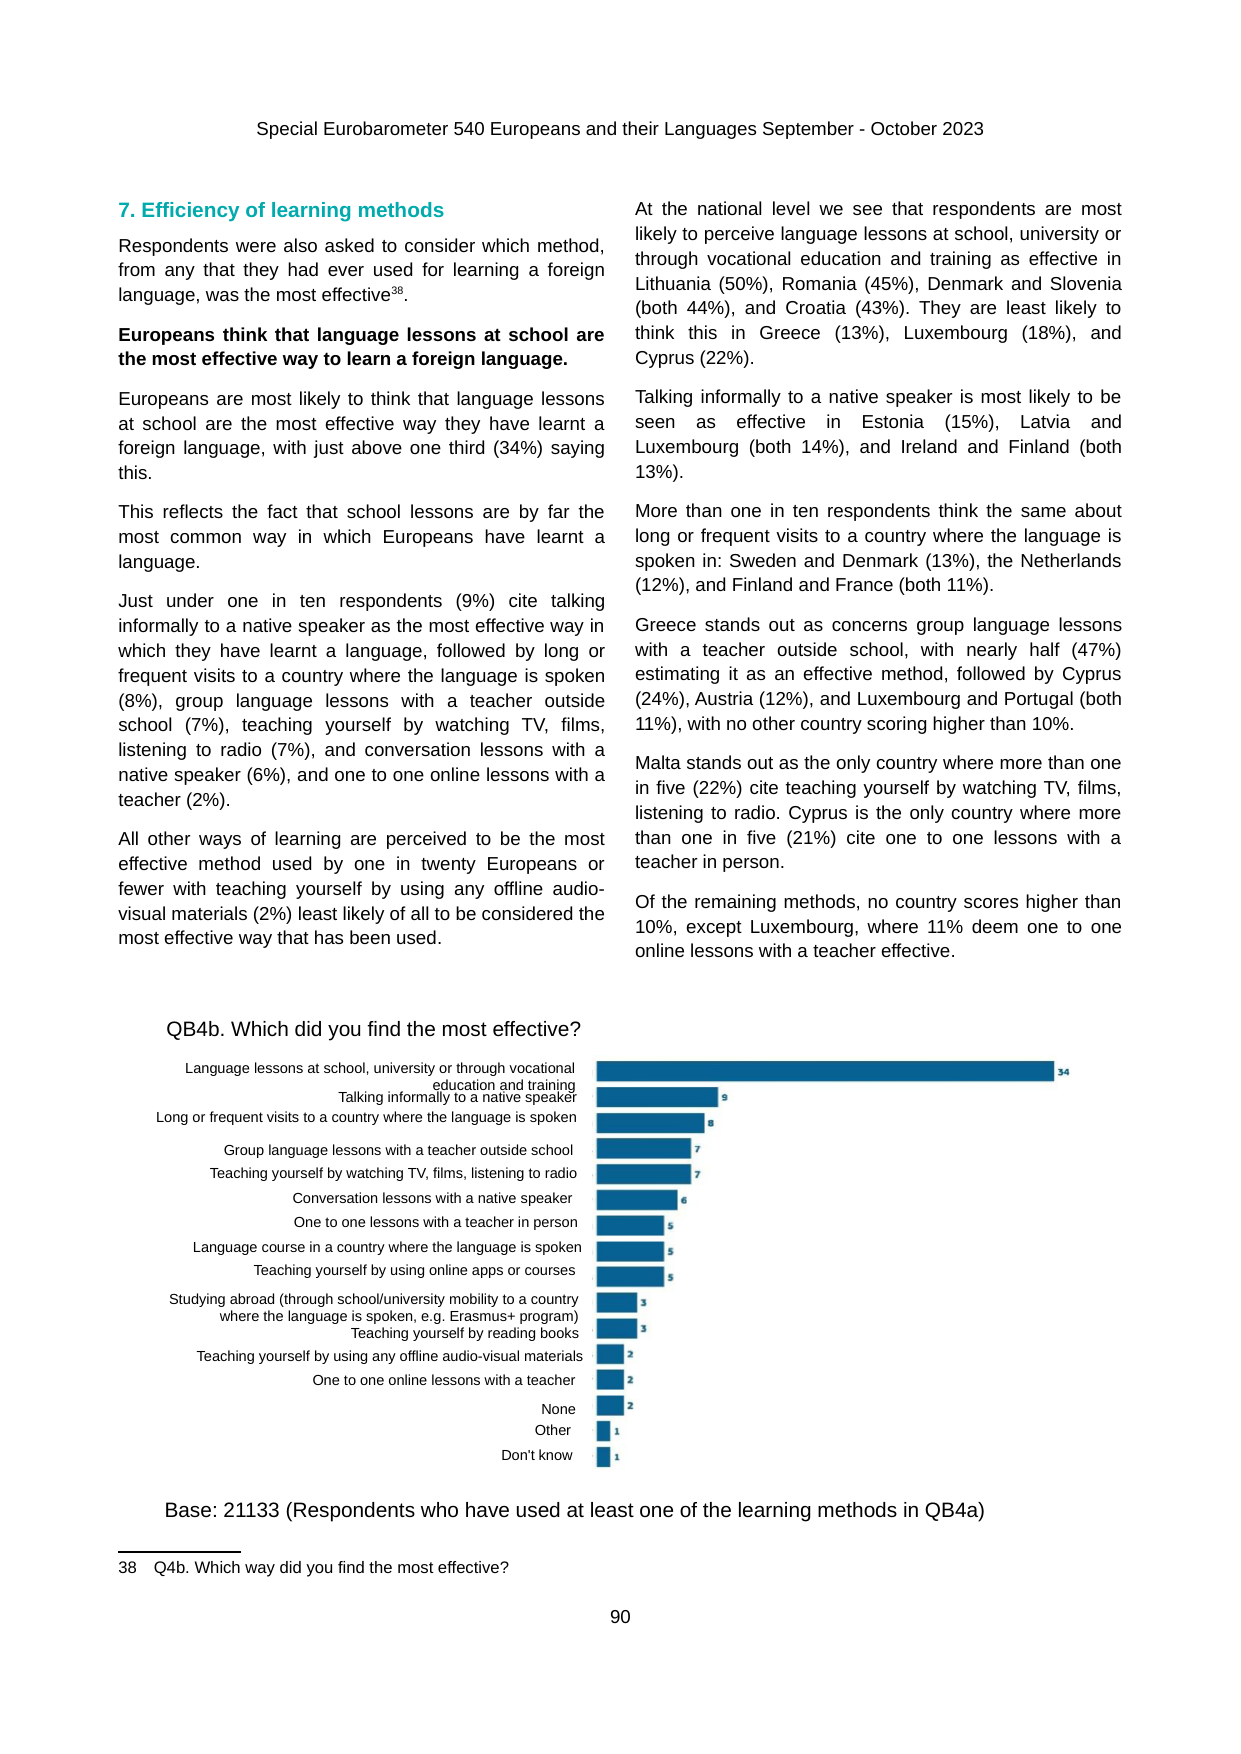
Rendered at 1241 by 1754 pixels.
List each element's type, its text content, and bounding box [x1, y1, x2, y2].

text Europeans are most likely to think that language lessons at school are the most effective way they have learnt a foreign language, with just above one third (34%) saying this. [118, 387, 605, 483]
text Of the remaining methods, no country scores higher than 10%, except Luxembourg, where 11% deem one to one online lessons with a teacher effective. [635, 891, 1122, 962]
text Q4b. Which way did you find the most effective? [118, 1558, 605, 1577]
subtitle 7. Efficiency of learning methods [118, 198, 605, 222]
text Talking informally to a native speaker is most likely to be seen as effective in Estonia (15%), Latvia and Luxembourg (both 14%), and Ireland and Finland (both 13%). [635, 386, 1122, 482]
text Europeans think that language lessons at school are the most effective way to learn a foreign language. [118, 323, 605, 370]
text Malta stands out as the only country where more than one in five (22%) cite teaching yourself by watching TV, films, listening to radio. Cyprus is the only country where more than one in five (21%) cite one to one lessons with a teacher in person. [635, 752, 1122, 873]
text Just under one in ten respondents (9%) cite talking informally to a native speaker as the most effective way in which they have learnt a language, followed by long or frequent visits to a country where the language is spoken (8%), group language lessons with a teacher outside school (7%), teaching yourself by watching TV, films, listening to radio (7%), and conversation lessons with a native speaker (6%), and one to one online lessons with a teacher (2%). [118, 590, 605, 810]
text At the national level we see that respondents are most likely to perceive language lessons at school, university or through vocational education and training as effective in Lithuania (50%), Romania (45%), Denmark and Slovenia (both 44%), and Croatia (43%). They are least likely to think this in Greece (13%), Luxembourg (18%), and Cyprus (22%). [635, 198, 1122, 368]
text This reflects the fact that school lessons are by far the most common way in which Europeans have learnt a language. [118, 501, 605, 572]
picture [592, 1055, 1077, 1470]
text All other ways of learning are perceived to be the most effective method used by one in twenty Europeans or fewer with teaching yourself by using any offline audio-visual materials (2%) least likely of all to be considered the most effective way that has been used. [118, 828, 605, 949]
text Respondents were also asked to consider which method, from any that they had ever used for learning a foreign language, was the most effective. [118, 234, 605, 306]
text More than one in ten respondents think the same about long or frequent visits to a country where the language is spoken in: Sweden and Denmark (13%), the Netherlands (12%), and Finland and France (both 11%). [635, 500, 1122, 596]
text Greece stands out as concerns group language lessons with a teacher outside school, with nearly half (47%) estimating it as an effective method, followed by Cyprus (24%), Austria (12%), and Luxembourg and Portugal (both 11%), with no other country scoring higher than 10%. [635, 613, 1122, 734]
